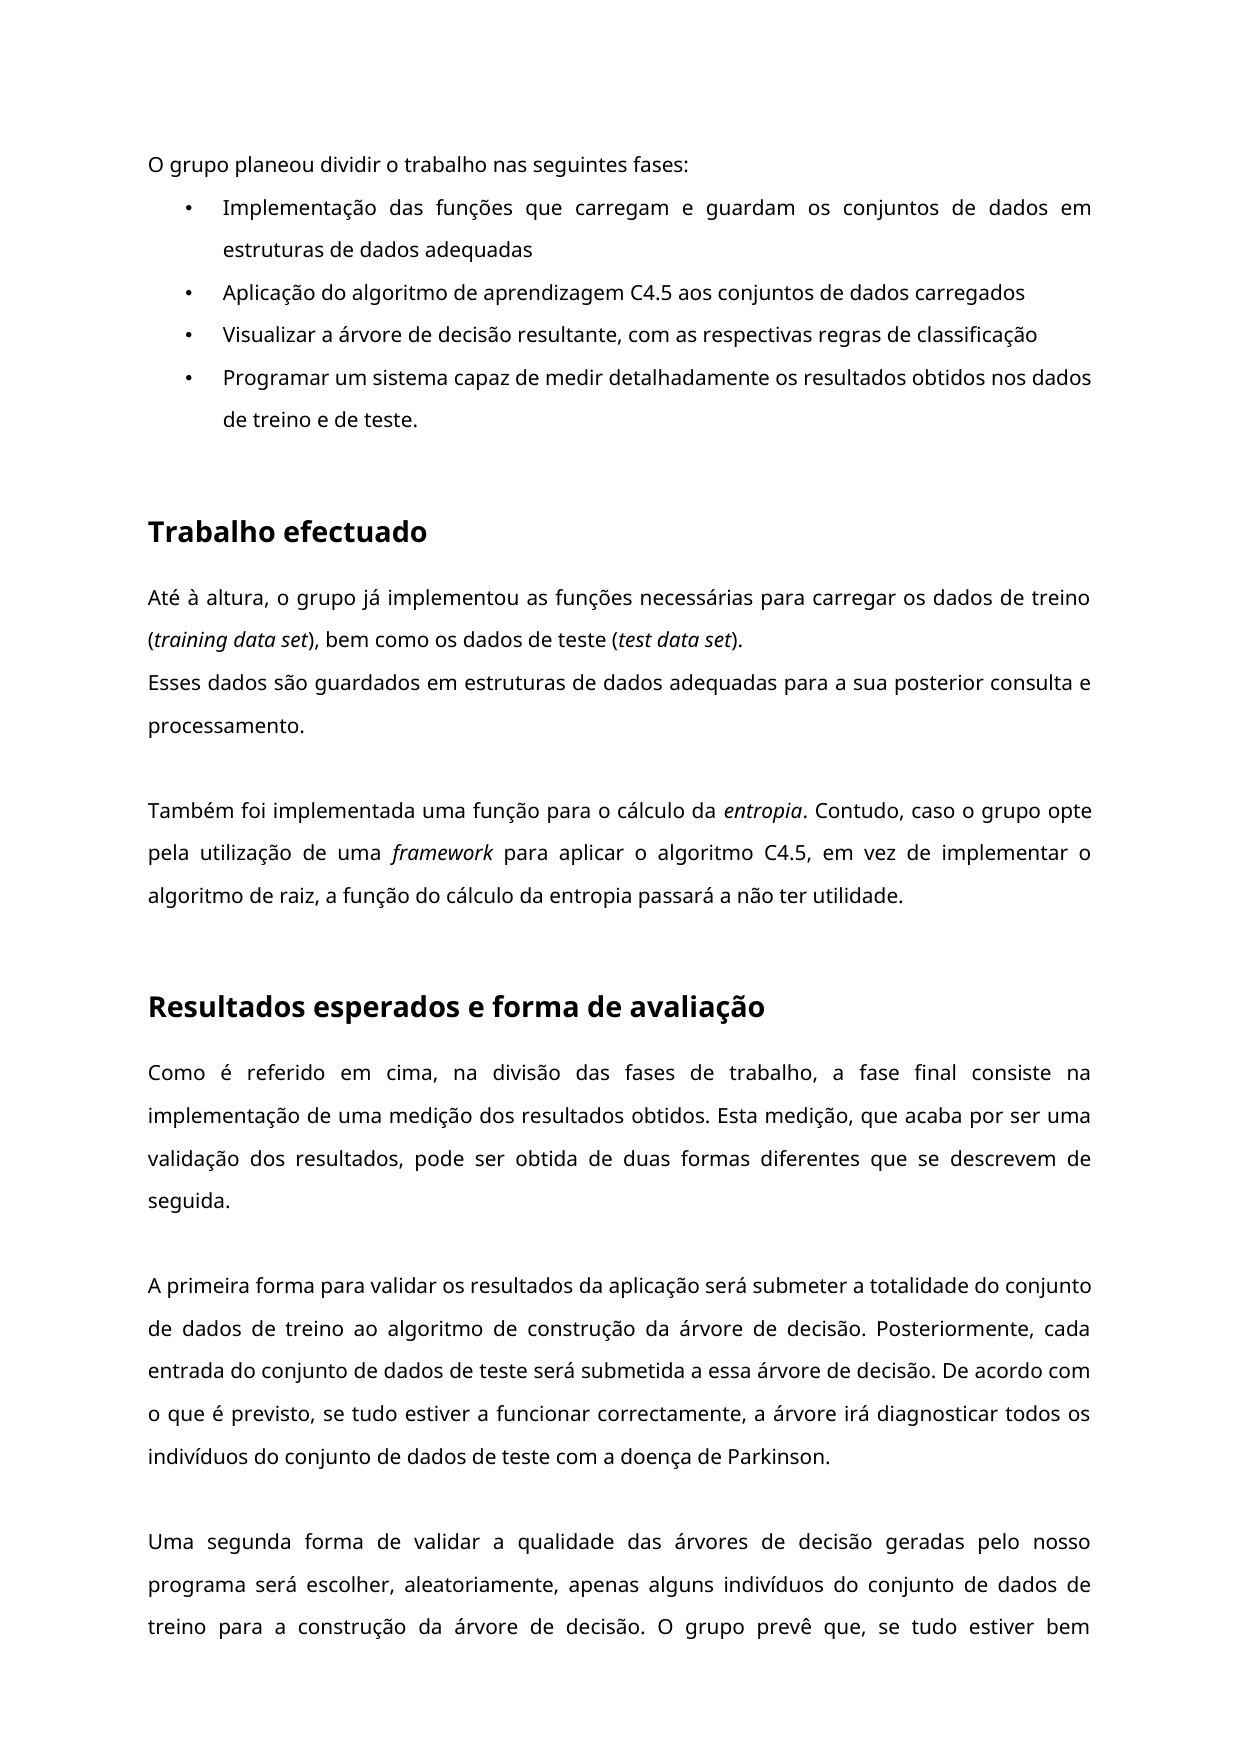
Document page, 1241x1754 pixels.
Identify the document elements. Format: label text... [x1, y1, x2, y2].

text Também foi implementada uma função para o cálculo da entropia. Contudo, caso o grupo opte pela utilização de uma framework para aplicar o algoritmo C4.5, em vez de implementar o algoritmo de raiz, a função do cálculo da entropia passará a não ter utilidade. [148, 796, 1092, 909]
text Até à altura, o grupo já implementou as funções necessárias para carregar os dados de treino (training data set), bem como os dados de teste (test data set). [148, 583, 1092, 654]
text A primeira forma para validar os resultados da aplicação será submeter a totalidade do conjunto de dados de treino ao algoritmo de construção da árvore de decisão. Posteriormente, cada entrada do conjunto de dados de teste será submetida a essa árvore de decisão. De acordo com o que é previsto, se tudo estiver a funcionar correctamente, a árvore irá diagnosticar todos os indivíduos do conjunto de dados de teste com a doença de Parkinson. [148, 1271, 1092, 1470]
subtitle Trabalho efectuado [148, 512, 1092, 551]
list Visualizar a árvore de decisão resultante, com as respectivas regras de classificação [185, 320, 1092, 349]
text Uma segunda forma de validar a qualidade das árvores de decisão geradas pelo nosso programa será escolher, aleatoriamente, apenas alguns indivíduos do conjunto de dados de treino para a construção da árvore de decisão. O grupo prevê que, se tudo estiver bem [148, 1527, 1092, 1641]
text Esses dados são guardados em estruturas de dados adequadas para a sua posterior consulta e processamento. [148, 668, 1092, 739]
list Programar um sistema capaz de medir detalhadamente os resultados obtidos nos dados de treino e de teste. [185, 363, 1092, 434]
subtitle Resultados esperados e forma de avaliação [148, 987, 1092, 1026]
list Aplicação do algoritmo de aprendizagem C4.5 aos conjuntos de dados carregados [185, 278, 1092, 306]
list Implementação das funções que carregam e guardam os conjuntos de dados em estruturas de dados adequadas [185, 193, 1092, 264]
text Como é referido em cima, na divisão das fases de trabalho, a fase final consiste na implementação de uma medição dos resultados obtidos. Esta medição, que acaba por ser uma validação dos resultados, pode ser obtida de duas formas diferentes que se descrevem de seguida. [148, 1058, 1092, 1215]
text O grupo planeou dividir o trabalho nas seguintes fases: [148, 150, 1092, 178]
